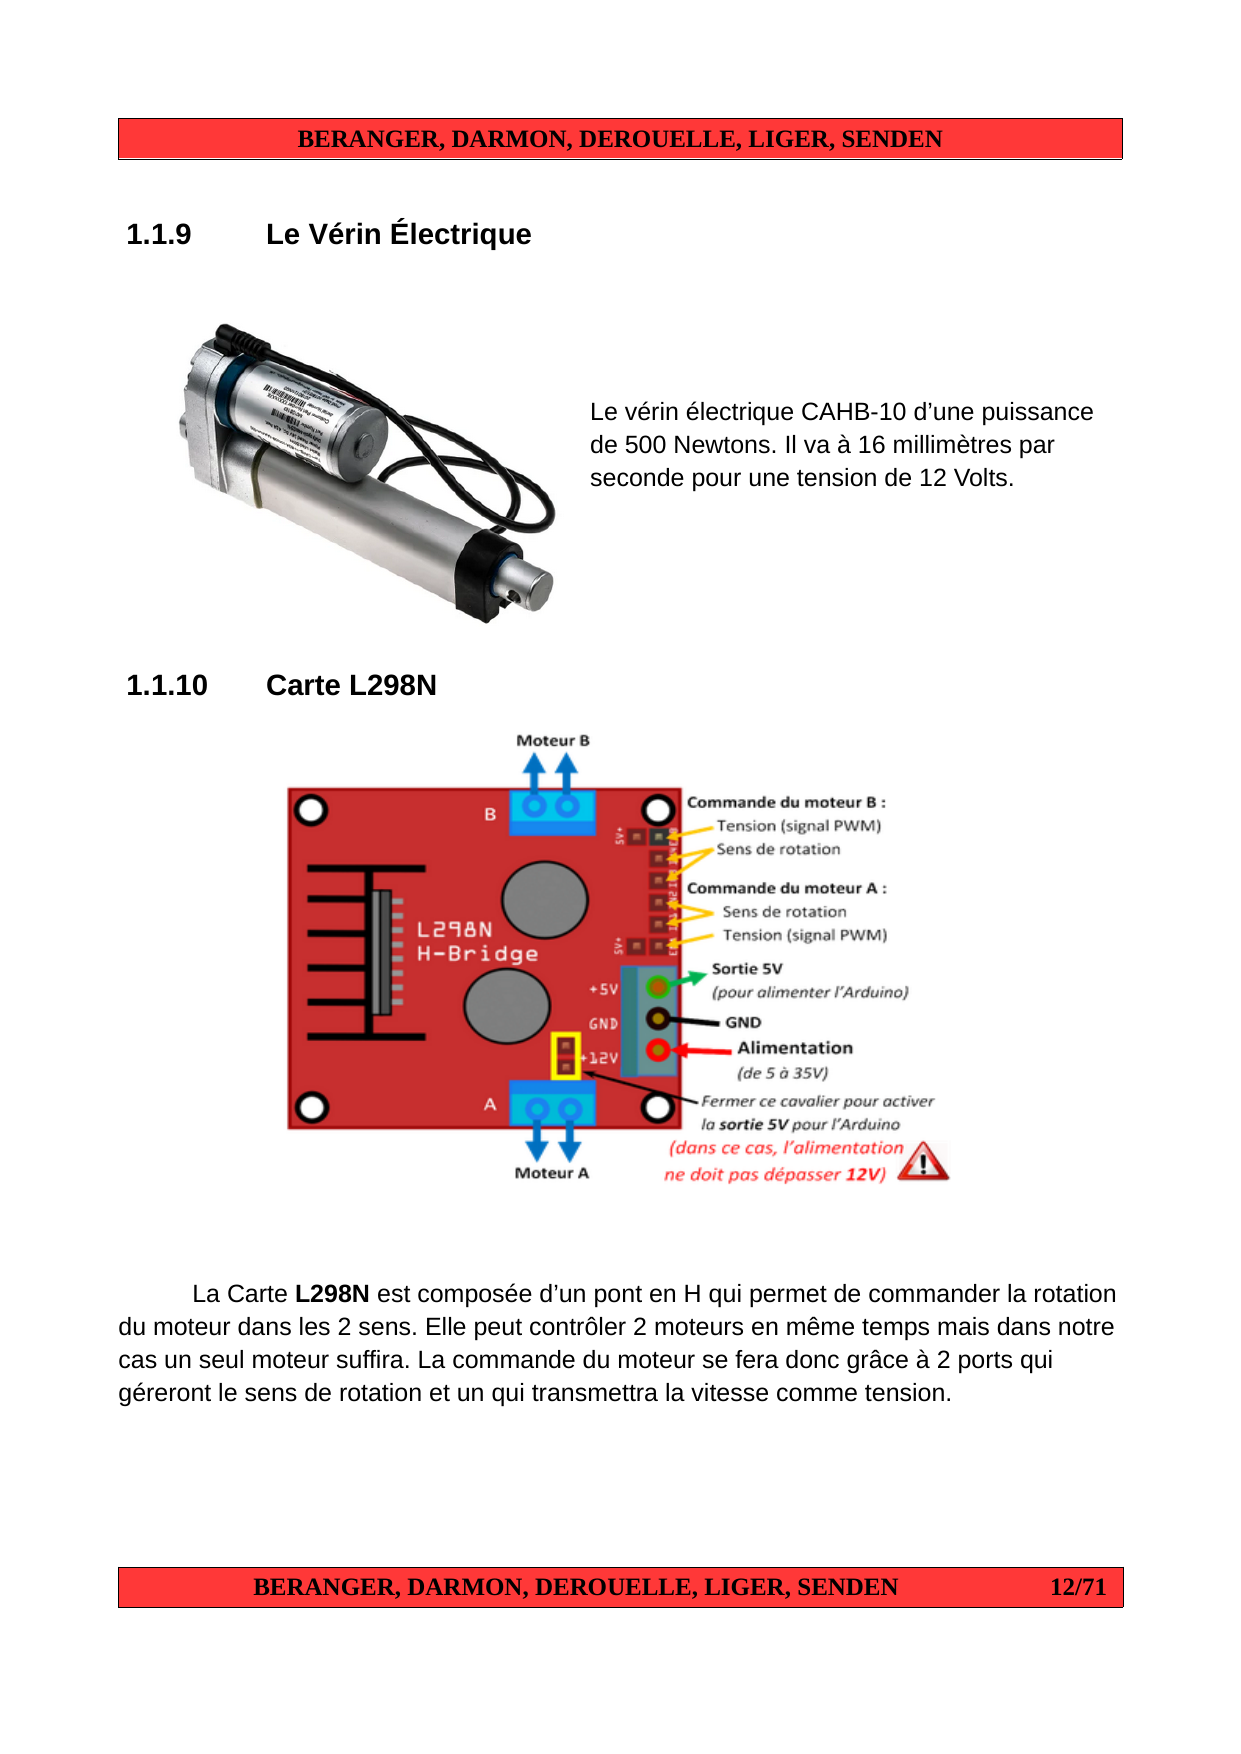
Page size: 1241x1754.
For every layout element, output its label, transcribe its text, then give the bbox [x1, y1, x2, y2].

text La Carte L298N est composée d’un pont en H qui permet de commander la rotation du moteur dans les 2 sens. Elle peut contrôler 2 moteurs en même temps mais dans notre cas un seul moteur suffira. La commande du moteur se fera donc grâce à 2 ports qui géreront le sens de rotation et un qui transmettra la vitesse comme tension. [118, 1279, 1122, 1407]
picture [264, 714, 976, 1208]
subtitle Le Vérin Électrique [118, 217, 1122, 251]
picture [118, 306, 590, 652]
text Le vérin électrique CAHB-10 d’une puissance de 500 Newtons. Il va à 16 millimètres par seconde pour une tension de 12 Volts. [590, 397, 1122, 492]
subtitle Carte L298N [118, 668, 1122, 702]
